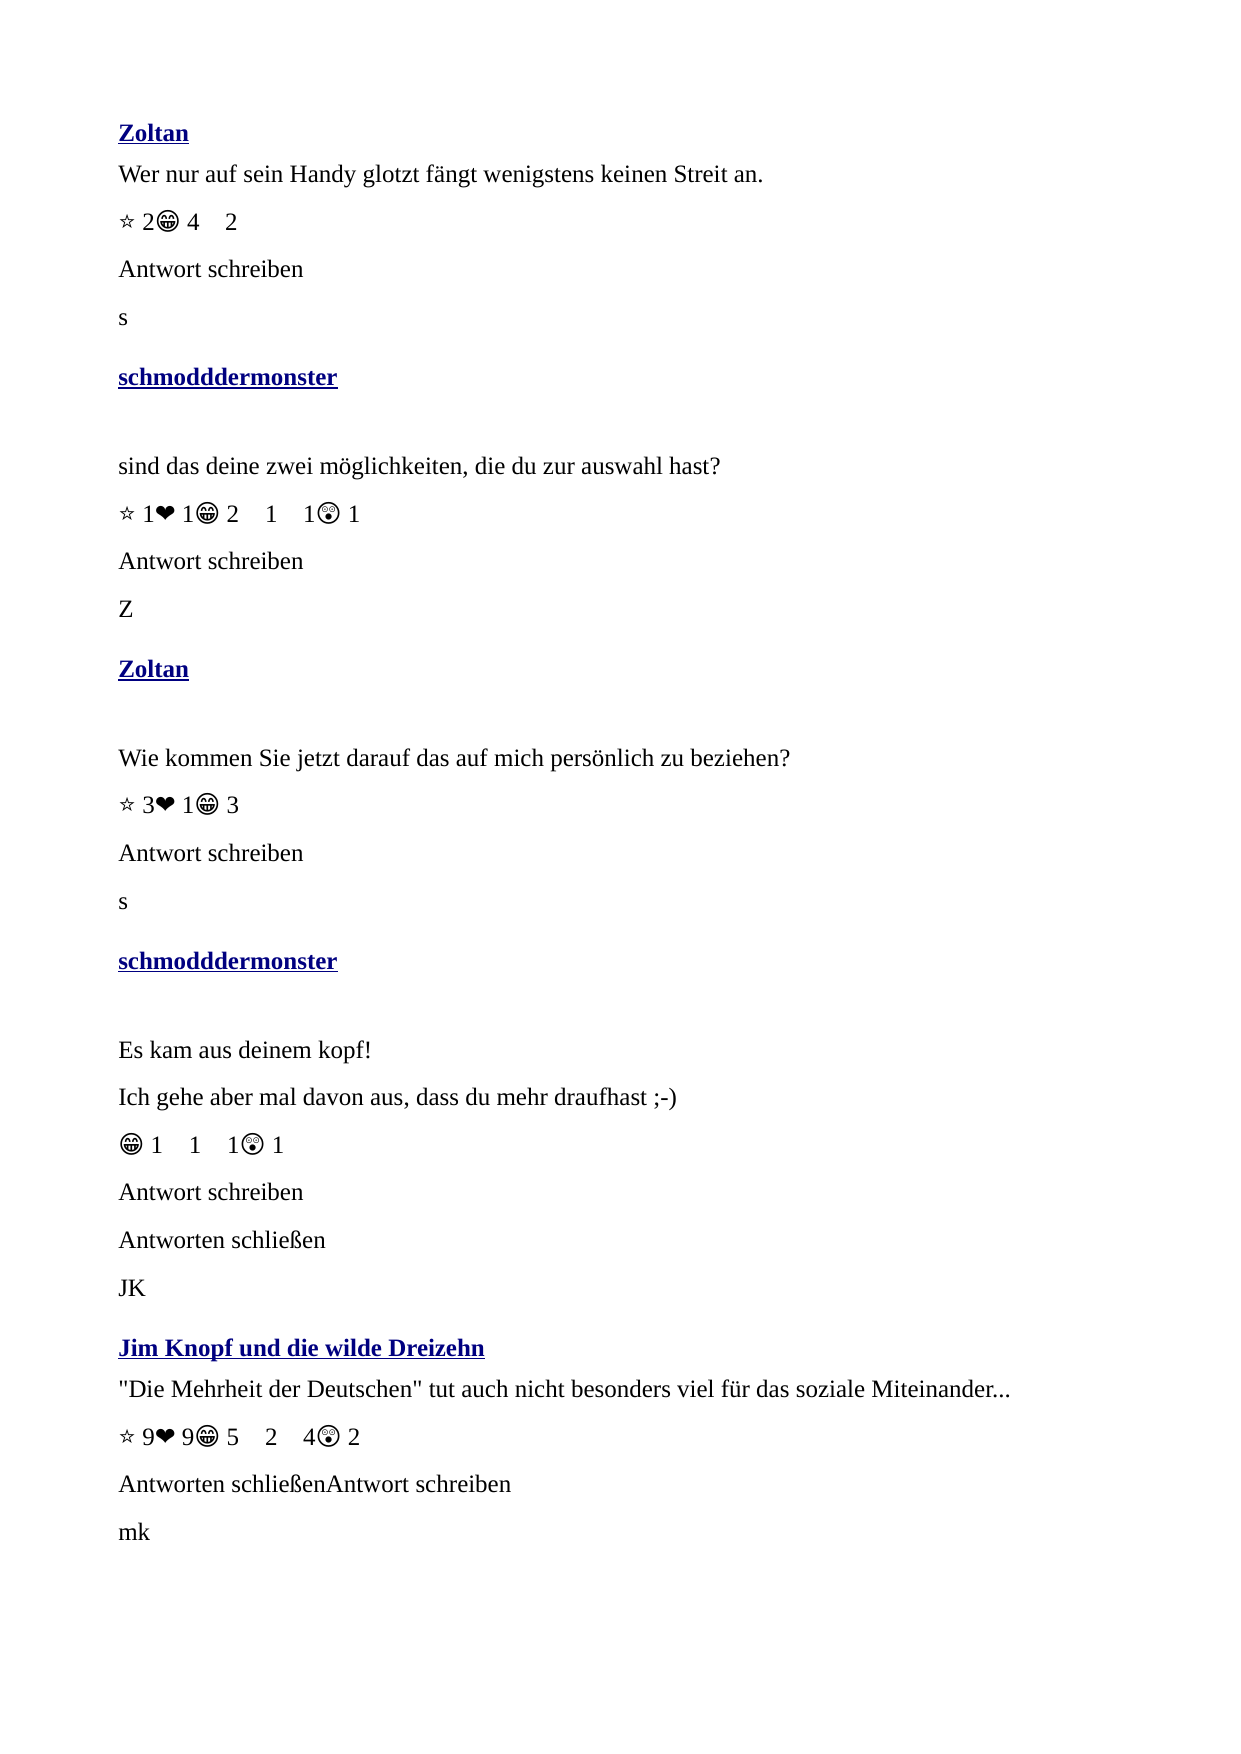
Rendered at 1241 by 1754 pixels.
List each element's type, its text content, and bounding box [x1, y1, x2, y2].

text Antwort schreiben [118, 838, 1122, 867]
text Antworten schließen [118, 1225, 1122, 1254]
text "Die Mehrheit der Deutschen" tut auch nicht besonders viel für das soziale Miteinander... [118, 1374, 1122, 1403]
text ⭐️ 1❤️ 1😁 2🙁 1🤨 1😲 1 [118, 499, 1122, 527]
subtitle Zοltan [118, 654, 1122, 683]
subtitle schmodddermonster [118, 946, 1122, 974]
text Antwort schreiben [118, 254, 1122, 283]
text s [118, 886, 1122, 914]
text ⭐️ 9❤️ 9😁 5🙁 2🤨 4😲 2 [118, 1422, 1122, 1450]
text ⭐️ 3❤️ 1😁 3 [118, 791, 1122, 819]
text Ich gehe aber mal davon aus, dass du mehr draufhast ;-) [118, 1082, 1122, 1111]
text Wer nur auf sein Handy glotzt fängt wenigstens keinen Streit an. [118, 159, 1122, 188]
text Antwort schreiben [118, 546, 1122, 575]
text 😁 1🙁 1🤨 1😲 1 [118, 1130, 1122, 1159]
subtitle Jim Knopf und die wilde Dreizehn [118, 1333, 1122, 1362]
subtitle Zοltan [118, 118, 1122, 147]
subtitle schmodddermonster [118, 362, 1122, 391]
text Es kam aus deinem kopf! [118, 1035, 1122, 1063]
text Z [118, 594, 1122, 623]
text sind das deine zwei möglichkeiten, die du zur auswahl hast? [118, 451, 1122, 480]
text Wie kommen Sie jetzt darauf das auf mich persönlich zu beziehen? [118, 743, 1122, 772]
text Antwort schreiben [118, 1177, 1122, 1206]
text mk [118, 1517, 1122, 1546]
text JK [118, 1273, 1122, 1301]
text Antworten schließenAntwort schreiben [118, 1469, 1122, 1498]
text ⭐️ 2😁 4🤨 2 [118, 207, 1122, 236]
text s [118, 302, 1122, 331]
